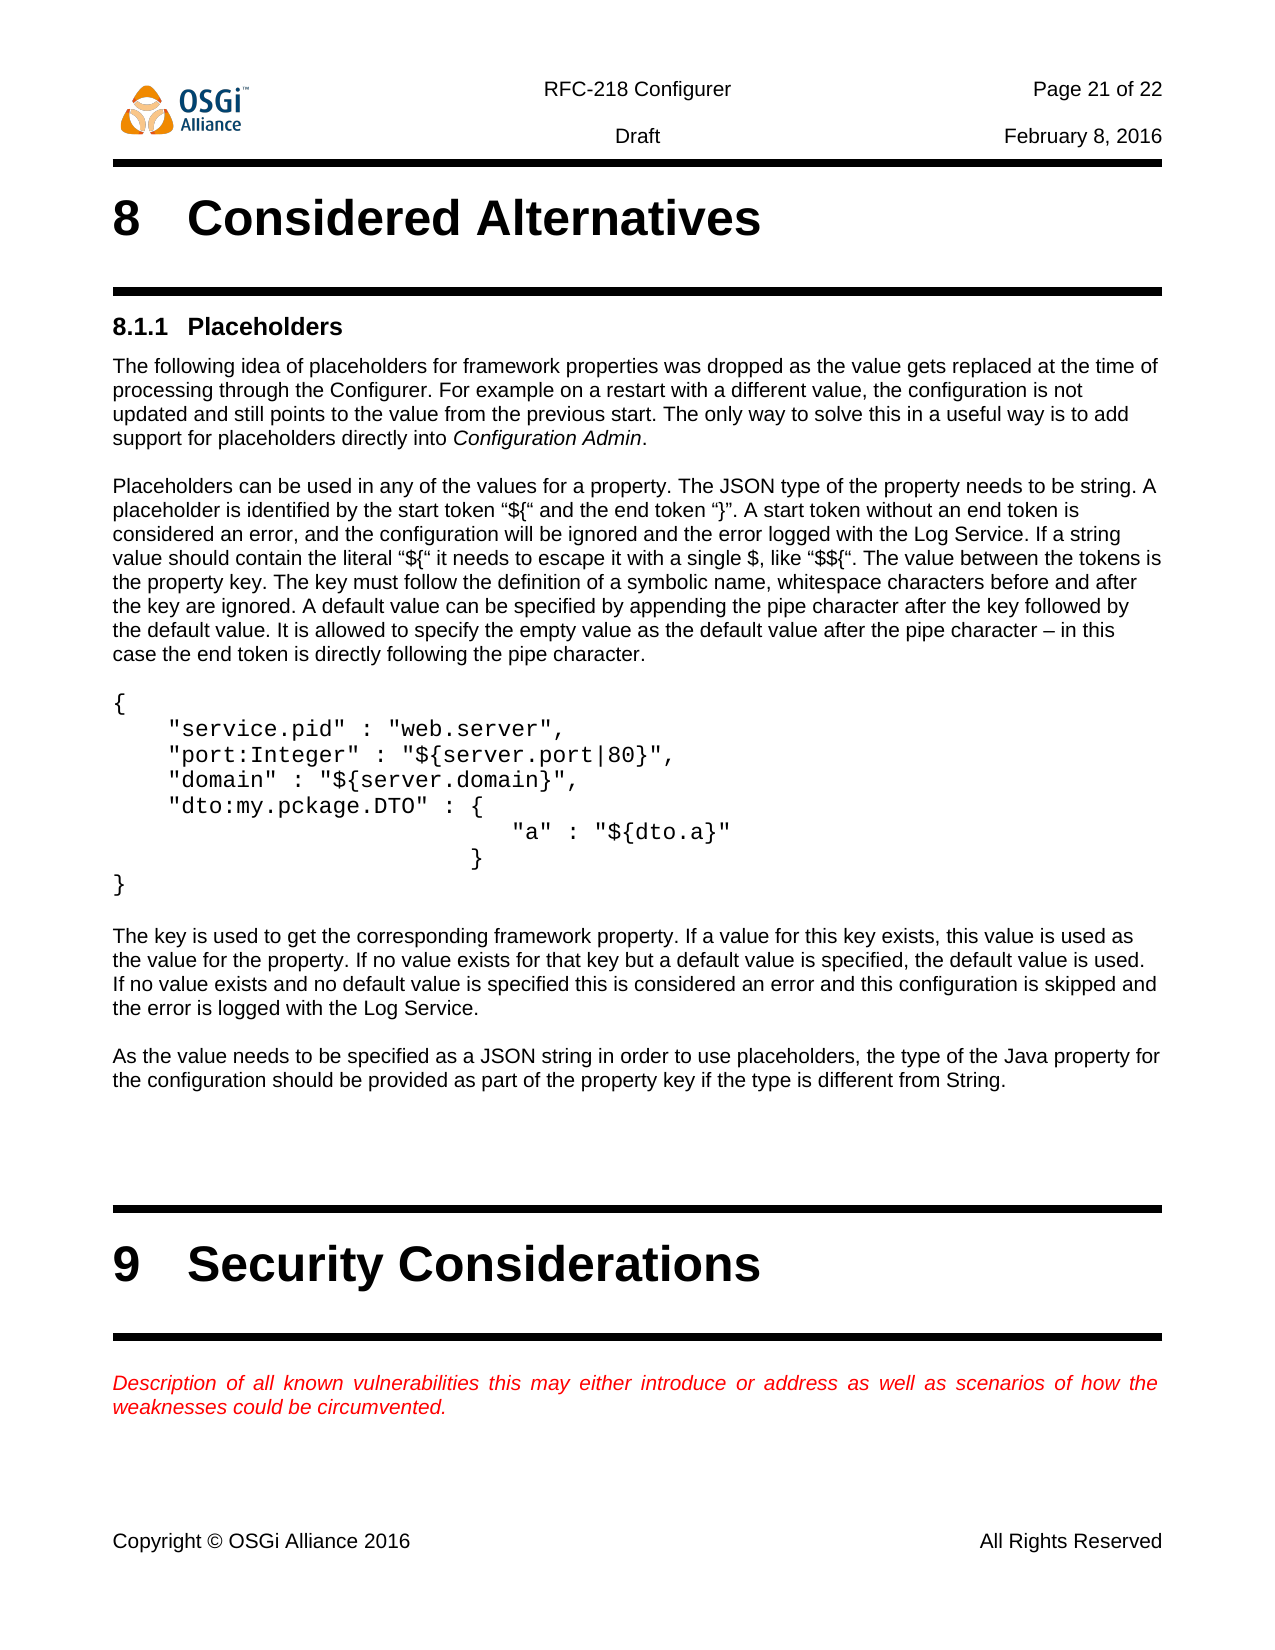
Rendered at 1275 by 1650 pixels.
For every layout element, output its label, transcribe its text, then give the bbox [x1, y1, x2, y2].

text The following idea of placeholders for framework properties was dropped as the value gets replaced at the time of processing through the Configurer. For example on a restart with a different value, the configuration is not updated and still points to the value from the previous start. The only way to solve this in a useful way is to add support for placeholders directly into Configuration Admin. [112, 353, 1162, 449]
text Placeholders can be used in any of the values for a property. The JSON type of the property needs to be string. A placeholder is identified by the start token “${“ and the end token “}”. A start token without an end token is considered an error, and the configuration will be ignored and the error logged with the Log Service. If a string value should contain the literal “${“ it needs to escape it with a single $, like “$${“. The value between the tokens is the property key. The key must follow the definition of a symbolic name, whitespace characters before and after the key are ignored. A default value can be specified by appending the pipe character after the key followed by the default value. It is allowed to specify the empty value as the default value after the pipe character – in this case the end token is directly following the pipe character. [112, 474, 1162, 666]
text As the value needs to be specified as a JSON string in order to use placeholders, the type of the Java property for the configuration should be provided as part of the property key if the type is different from String. [112, 1044, 1162, 1092]
picture [113, 78, 257, 142]
subtitle Security Considerations [112, 1206, 1162, 1341]
text { "service.pid" : "web.server", "port:Integer" : "${server.port|80}", "domain" : "${server.domain}", "dto:my.pckage.DTO" : { "a" : "${dto.a}" } } [112, 691, 1162, 898]
text Description of all known vulnerabilities this may either introduce or address as well as scenarios of how the weaknesses could be circumvented. [112, 1371, 1162, 1418]
subtitle Placeholders [112, 312, 1162, 341]
subtitle Considered Alternatives [112, 160, 1162, 296]
text The key is used to get the corresponding framework property. If a value for this key exists, this value is used as the value for the property. If no value exists for that key but a default value is specified, the default value is used. If no value exists and no default value is specified this is considered an error and this configuration is skipped and the error is logged with the Log Service. [112, 923, 1162, 1019]
